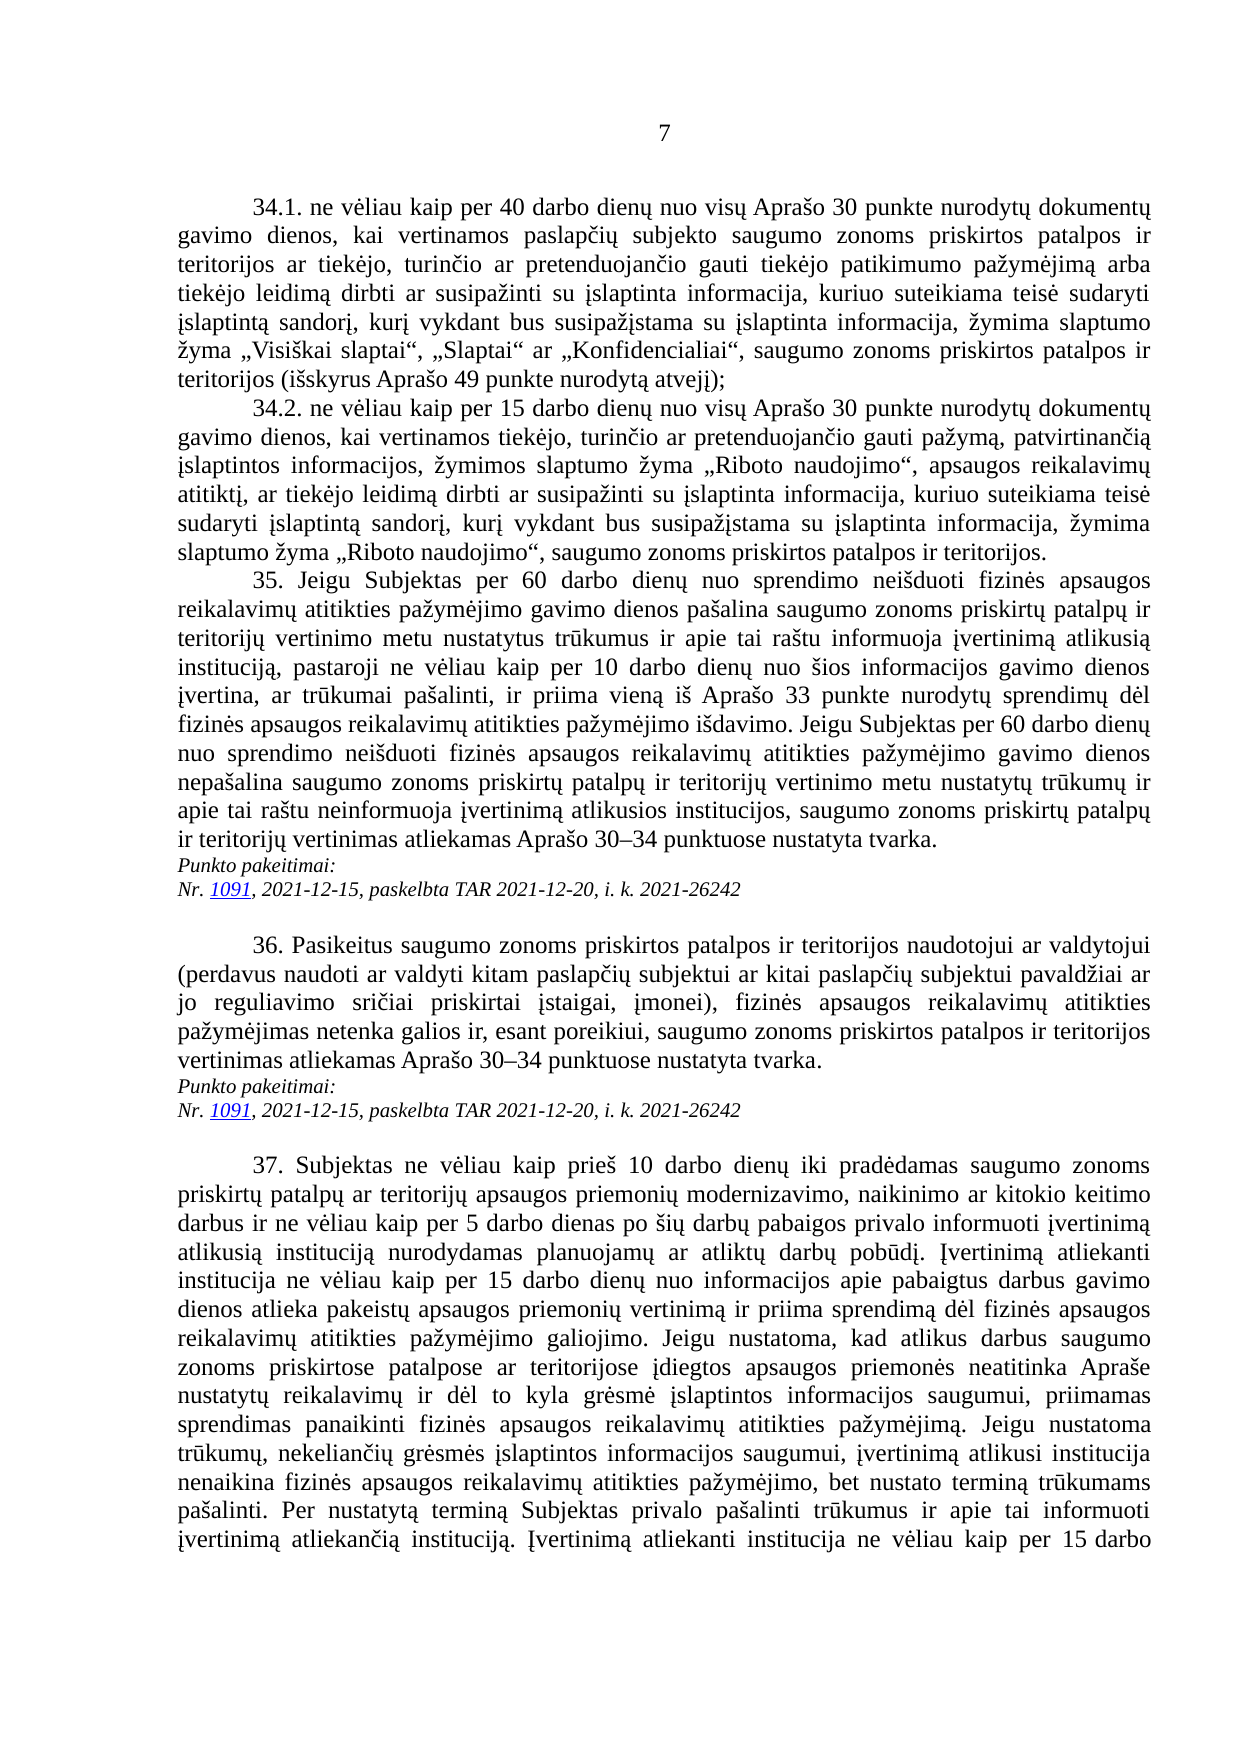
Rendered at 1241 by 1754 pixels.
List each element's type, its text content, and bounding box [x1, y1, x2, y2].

text Punkto pakeitimai: [177, 853, 1151, 877]
text 37. Subjektas ne vėliau kaip prieš 10 darbo dienų iki pradėdamas saugumo zonoms priskirtų patalpų ar teritorijų apsaugos priemonių modernizavimo, naikinimo ar kitokio keitimo darbus ir ne vėliau kaip per 5 darbo dienas po šių darbų pabaigos privalo informuoti įvertinimą atlikusią instituciją nurodydamas planuojamų ar atliktų darbų pobūdį. Įvertinimą atliekanti institucija ne vėliau kaip per 15 darbo dienų nuo informacijos apie pabaigtus darbus gavimo dienos atlieka pakeistų apsaugos priemonių vertinimą ir priima sprendimą dėl fizinės apsaugos reikalavimų atitikties pažymėjimo galiojimo. Jeigu nustatoma, kad atlikus darbus saugumo zonoms priskirtose patalpose ar teritorijose įdiegtos apsaugos priemonės neatitinka Apraše nustatytų reikalavimų ir dėl to kyla grėsmė įslaptintos informacijos saugumui, priimamas sprendimas panaikinti fizinės apsaugos reikalavimų atitikties pažymėjimą. Jeigu nustatoma trūkumų, nekeliančių grėsmės įslaptintos informacijos saugumui, įvertinimą atlikusi institucija nenaikina fizinės apsaugos reikalavimų atitikties pažymėjimo, bet nustato terminą trūkumams pašalinti. Per nustatytą terminą Subjektas privalo pašalinti trūkumus ir apie tai informuoti įvertinimą atliekančią instituciją. Įvertinimą atliekanti institucija ne vėliau kaip per 15 darbo [177, 1151, 1151, 1553]
text Punkto pakeitimai: [177, 1074, 1151, 1098]
text Nr. 1091, 2021-12-15, paskelbta TAR 2021-12-20, i. k. 2021-26242 [177, 1098, 1151, 1122]
text 34.2. ne vėliau kaip per 15 darbo dienų nuo visų Aprašo 30 punkte nurodytų dokumentų gavimo dienos, kai vertinamos tiekėjo, turinčio ar pretenduojančio gauti pažymą, patvirtinančią įslaptintos informacijos, žymimos slaptumo žyma „Riboto naudojimo“, apsaugos reikalavimų atitiktį, ar tiekėjo leidimą dirbti ar susipažinti su įslaptinta informacija, kuriuo suteikiama teisė sudaryti įslaptintą sandorį, kurį vykdant bus susipažįstama su įslaptinta informacija, žymima slaptumo žyma „Riboto naudojimo“, saugumo zonoms priskirtos patalpos ir teritorijos. [177, 393, 1151, 566]
text 34.1. ne vėliau kaip per 40 darbo dienų nuo visų Aprašo 30 punkte nurodytų dokumentų gavimo dienos, kai vertinamos paslapčių subjekto saugumo zonoms priskirtos patalpos ir teritorijos ar tiekėjo, turinčio ar pretenduojančio gauti tiekėjo patikimumo pažymėjimą arba tiekėjo leidimą dirbti ar susipažinti su įslaptinta informacija, kuriuo suteikiama teisė sudaryti įslaptintą sandorį, kurį vykdant bus susipažįstama su įslaptinta informacija, žymima slaptumo žyma „Visiškai slaptai“, „Slaptai“ ar „Konfidencialiai“, saugumo zonoms priskirtos patalpos ir teritorijos (išskyrus Aprašo 49 punkte nurodytą atvejį); [177, 192, 1151, 393]
text 36. Pasikeitus saugumo zonoms priskirtos patalpos ir teritorijos naudotojui ar valdytojui (perdavus naudoti ar valdyti kitam paslapčių subjektui ar kitai paslapčių subjektui pavaldžiai ar jo reguliavimo sričiai priskirtai įstaigai, įmonei), fizinės apsaugos reikalavimų atitikties pažymėjimas netenka galios ir, esant poreikiui, saugumo zonoms priskirtos patalpos ir teritorijos vertinimas atliekamas Aprašo 30–34 punktuose nustatyta tvarka. [177, 930, 1151, 1074]
text Nr. 1091, 2021-12-15, paskelbta TAR 2021-12-20, i. k. 2021-26242 [177, 877, 1151, 901]
text 35. Jeigu Subjektas per 60 darbo dienų nuo sprendimo neišduoti fizinės apsaugos reikalavimų atitikties pažymėjimo gavimo dienos pašalina saugumo zonoms priskirtų patalpų ir teritorijų vertinimo metu nustatytus trūkumus ir apie tai raštu informuoja įvertinimą atlikusią instituciją, pastaroji ne vėliau kaip per 10 darbo dienų nuo šios informacijos gavimo dienos įvertina, ar trūkumai pašalinti, ir priima vieną iš Aprašo 33 punkte nurodytų sprendimų dėl fizinės apsaugos reikalavimų atitikties pažymėjimo išdavimo. Jeigu Subjektas per 60 darbo dienų nuo sprendimo neišduoti fizinės apsaugos reikalavimų atitikties pažymėjimo gavimo dienos nepašalina saugumo zonoms priskirtų patalpų ir teritorijų vertinimo metu nustatytų trūkumų ir apie tai raštu neinformuoja įvertinimą atlikusios institucijos, saugumo zonoms priskirtų patalpų ir teritorijų vertinimas atliekamas Aprašo 30–34 punktuose nustatyta tvarka. [177, 566, 1151, 853]
